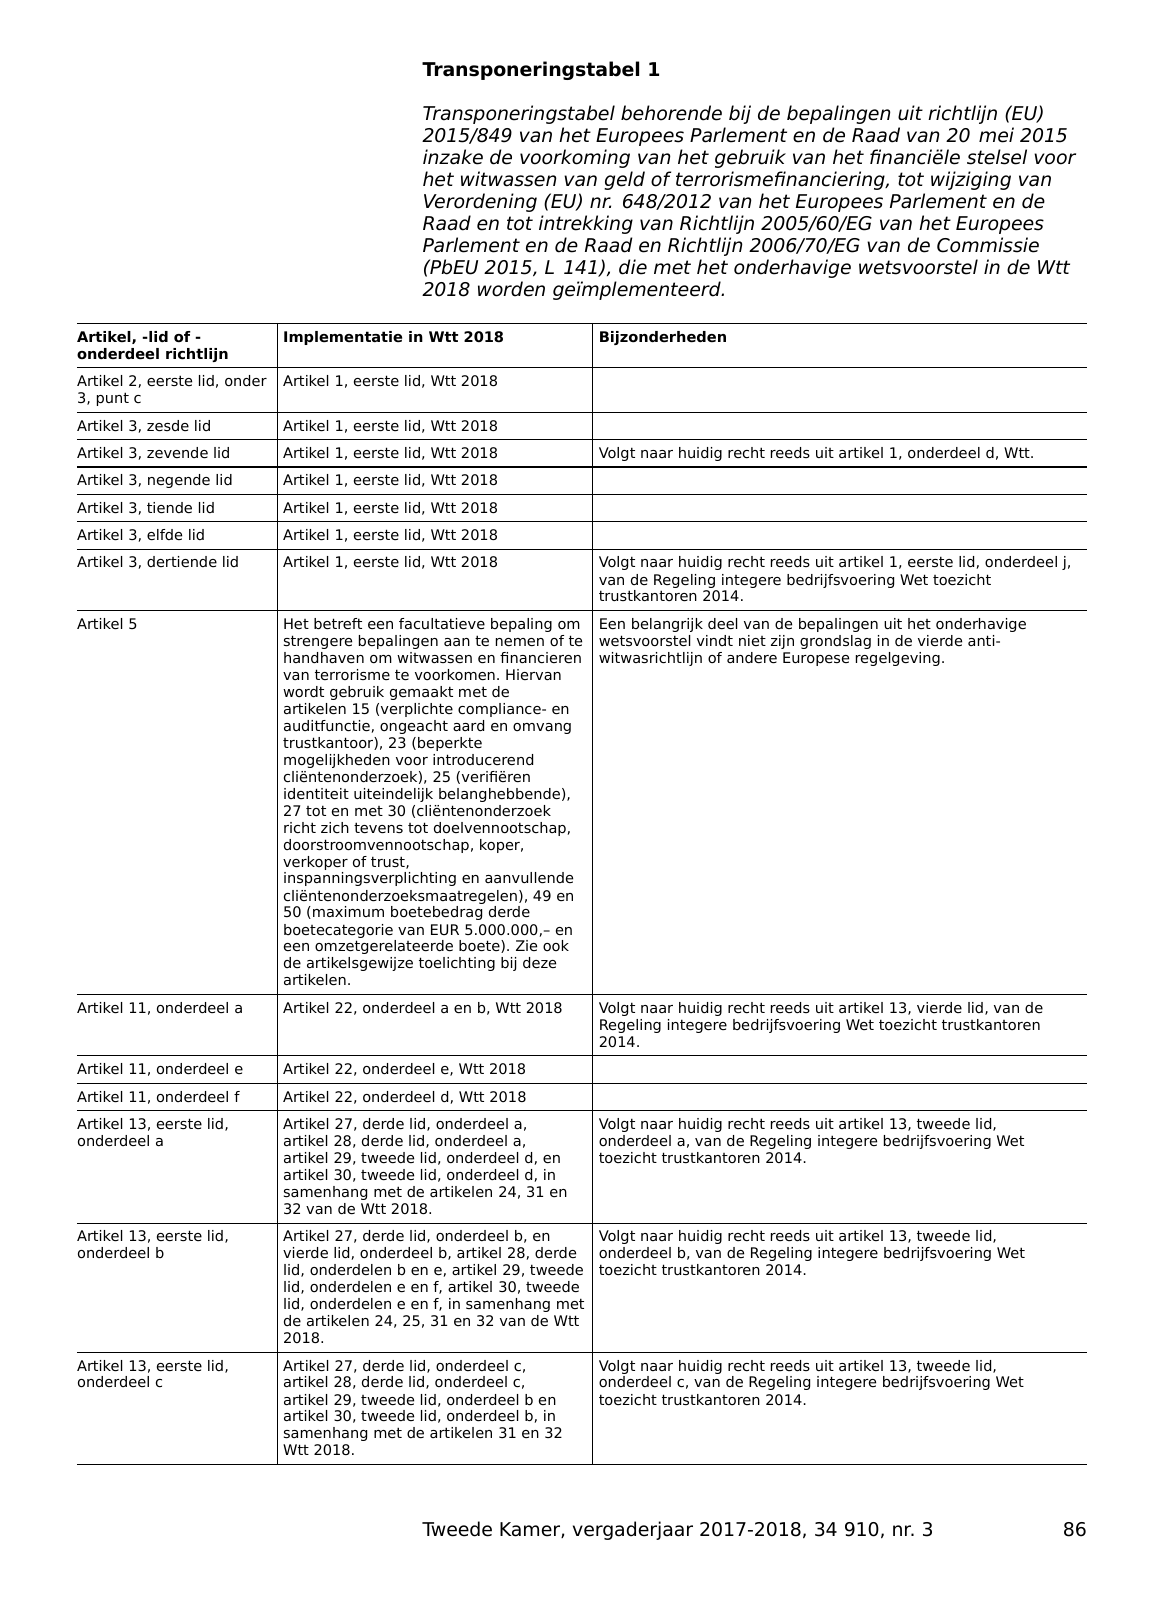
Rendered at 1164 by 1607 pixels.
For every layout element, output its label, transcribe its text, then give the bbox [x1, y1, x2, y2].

table_cell Volgt naar huidig recht reeds uit artikel 1, eerste lid, onderdeel j, van de Regeling integere bedrijfsvoering Wet toezicht trustkantoren 2014. [593, 550, 1087, 610]
text Transponeringstabel behorende bij de bepalingen uit richtlijn (EU) 2015/849 van het Europees Parlement en de Raad van 20 mei 2015 inzake de voorkoming van het gebruik van het financiële stelsel voor het witwassen van geld of terrorismefinanciering, tot wijziging van Verordening (EU) nr. 648/2012 van het Europees Parlement en de Raad en tot intrekking van Richtlijn 2005/60/EG van het Europees Parlement en de Raad en Richtlijn 2006/70/EG van de Commissie (PbEU 2015, L 141), die met het onderhavige wetsvoorstel in de Wtt 2018 worden geïmplementeerd. [422, 103, 1087, 301]
table_cell Artikel 27, derde lid, onderdeel a, artikel 28, derde lid, onderdeel a, artikel 29, tweede lid, onderdeel d, en artikel 30, tweede lid, onderdeel d, in samenhang met de artikelen 24, 31 en 32 van de Wtt 2018. [278, 1111, 592, 1222]
table_cell Artikel 3, zesde lid [77, 413, 277, 439]
table_cell [593, 468, 1087, 494]
table_cell Het betreft een facultatieve bepaling om strengere bepalingen aan te nemen of te handhaven om witwassen en financieren van terrorisme te voorkomen. Hiervan wordt gebruik gemaakt met de artikelen 15 (verplichte compliance- en auditfunctie, ongeacht aard en omvang trustkantoor), 23 (beperkte mogelijkheden voor introducerend cliëntenonderzoek), 25 (verifiëren identiteit uiteindelijk belanghebbende), 27 tot en met 30 (cliëntenonderzoek richt zich tevens tot doelvennootschap, doorstroomvennootschap, koper, verkoper of trust, inspanningsverplichting en aanvullende cliëntenonderzoeksmaatregelen), 49 en 50 (maximum boetebedrag derde boetecategorie van EUR 5.000.000,– en een omzetgerelateerde boete). Zie ook de artikelsgewijze toelichting bij deze artikelen. [278, 611, 592, 994]
table_cell Artikel 1, eerste lid, Wtt 2018 [278, 368, 592, 412]
table_cell Artikel 3, zevende lid [77, 440, 277, 466]
table_cell Volgt naar huidig recht reeds uit artikel 1, onderdeel d, Wtt. [593, 440, 1087, 466]
table_cell Volgt naar huidig recht reeds uit artikel 13, vierde lid, van de Regeling integere bedrijfsvoering Wet toezicht trustkantoren 2014. [593, 995, 1087, 1055]
table_header Bijzonderheden [593, 324, 1087, 367]
table_cell Artikel 2, eerste lid, onder 3, punt c [77, 368, 277, 412]
table_cell Artikel 11, onderdeel e [77, 1056, 277, 1083]
table_cell Artikel 1, eerste lid, Wtt 2018 [278, 550, 592, 610]
table_cell Volgt naar huidig recht reeds uit artikel 13, tweede lid, onderdeel c, van de Regeling integere bedrijfsvoering Wet toezicht trustkantoren 2014. [593, 1353, 1087, 1464]
table_cell [593, 413, 1087, 439]
table_cell Artikel 27, derde lid, onderdeel c, artikel 28, derde lid, onderdeel c, artikel 29, tweede lid, onderdeel b en artikel 30, tweede lid, onderdeel b, in samenhang met de artikelen 31 en 32 Wtt 2018. [278, 1353, 592, 1464]
table_cell Artikel 3, tiende lid [77, 495, 277, 521]
table_cell Volgt naar huidig recht reeds uit artikel 13, tweede lid, onderdeel b, van de Regeling integere bedrijfsvoering Wet toezicht trustkantoren 2014. [593, 1224, 1087, 1352]
table_cell Artikel 13, eerste lid, onderdeel a [77, 1111, 277, 1222]
table_cell Artikel 22, onderdeel a en b, Wtt 2018 [278, 995, 592, 1055]
table_cell [593, 368, 1087, 412]
table_cell Artikel 5 [77, 611, 277, 994]
table_cell [593, 1084, 1087, 1110]
table_header Implementatie in Wtt 2018 [278, 324, 592, 367]
table_cell Artikel 22, onderdeel d, Wtt 2018 [278, 1084, 592, 1110]
table_cell Artikel 1, eerste lid, Wtt 2018 [278, 468, 592, 494]
table_header Artikel, -lid of -onderdeel richtlijn [77, 324, 277, 367]
table_cell Artikel 1, eerste lid, Wtt 2018 [278, 413, 592, 439]
table_cell Artikel 22, onderdeel e, Wtt 2018 [278, 1056, 592, 1083]
table_cell Een belangrijk deel van de bepalingen uit het onderhavige wetsvoorstel vindt niet zijn grondslag in de vierde anti-witwasrichtlijn of andere Europese regelgeving. [593, 611, 1087, 994]
table_cell Artikel 1, eerste lid, Wtt 2018 [278, 495, 592, 521]
table_cell Artikel 1, eerste lid, Wtt 2018 [278, 440, 592, 466]
table_cell Artikel 3, dertiende lid [77, 550, 277, 610]
table_cell [593, 1056, 1087, 1083]
table_cell Artikel 11, onderdeel f [77, 1084, 277, 1110]
table_cell [593, 522, 1087, 549]
subtitle Transponeringstabel 1 [422, 59, 1087, 81]
table_cell [593, 495, 1087, 521]
table_cell Volgt naar huidig recht reeds uit artikel 13, tweede lid, onderdeel a, van de Regeling integere bedrijfsvoering Wet toezicht trustkantoren 2014. [593, 1111, 1087, 1222]
table_cell Artikel 3, elfde lid [77, 522, 277, 549]
table_cell Artikel 1, eerste lid, Wtt 2018 [278, 522, 592, 549]
table_cell Artikel 27, derde lid, onderdeel b, en vierde lid, onderdeel b, artikel 28, derde lid, onderdelen b en e, artikel 29, tweede lid, onderdelen e en f, artikel 30, tweede lid, onderdelen e en f, in samenhang met de artikelen 24, 25, 31 en 32 van de Wtt 2018. [278, 1224, 592, 1352]
table_cell Artikel 11, onderdeel a [77, 995, 277, 1055]
table_cell Artikel 13, eerste lid, onderdeel c [77, 1353, 277, 1464]
table_cell Artikel 3, negende lid [77, 468, 277, 494]
table_cell Artikel 13, eerste lid, onderdeel b [77, 1224, 277, 1352]
